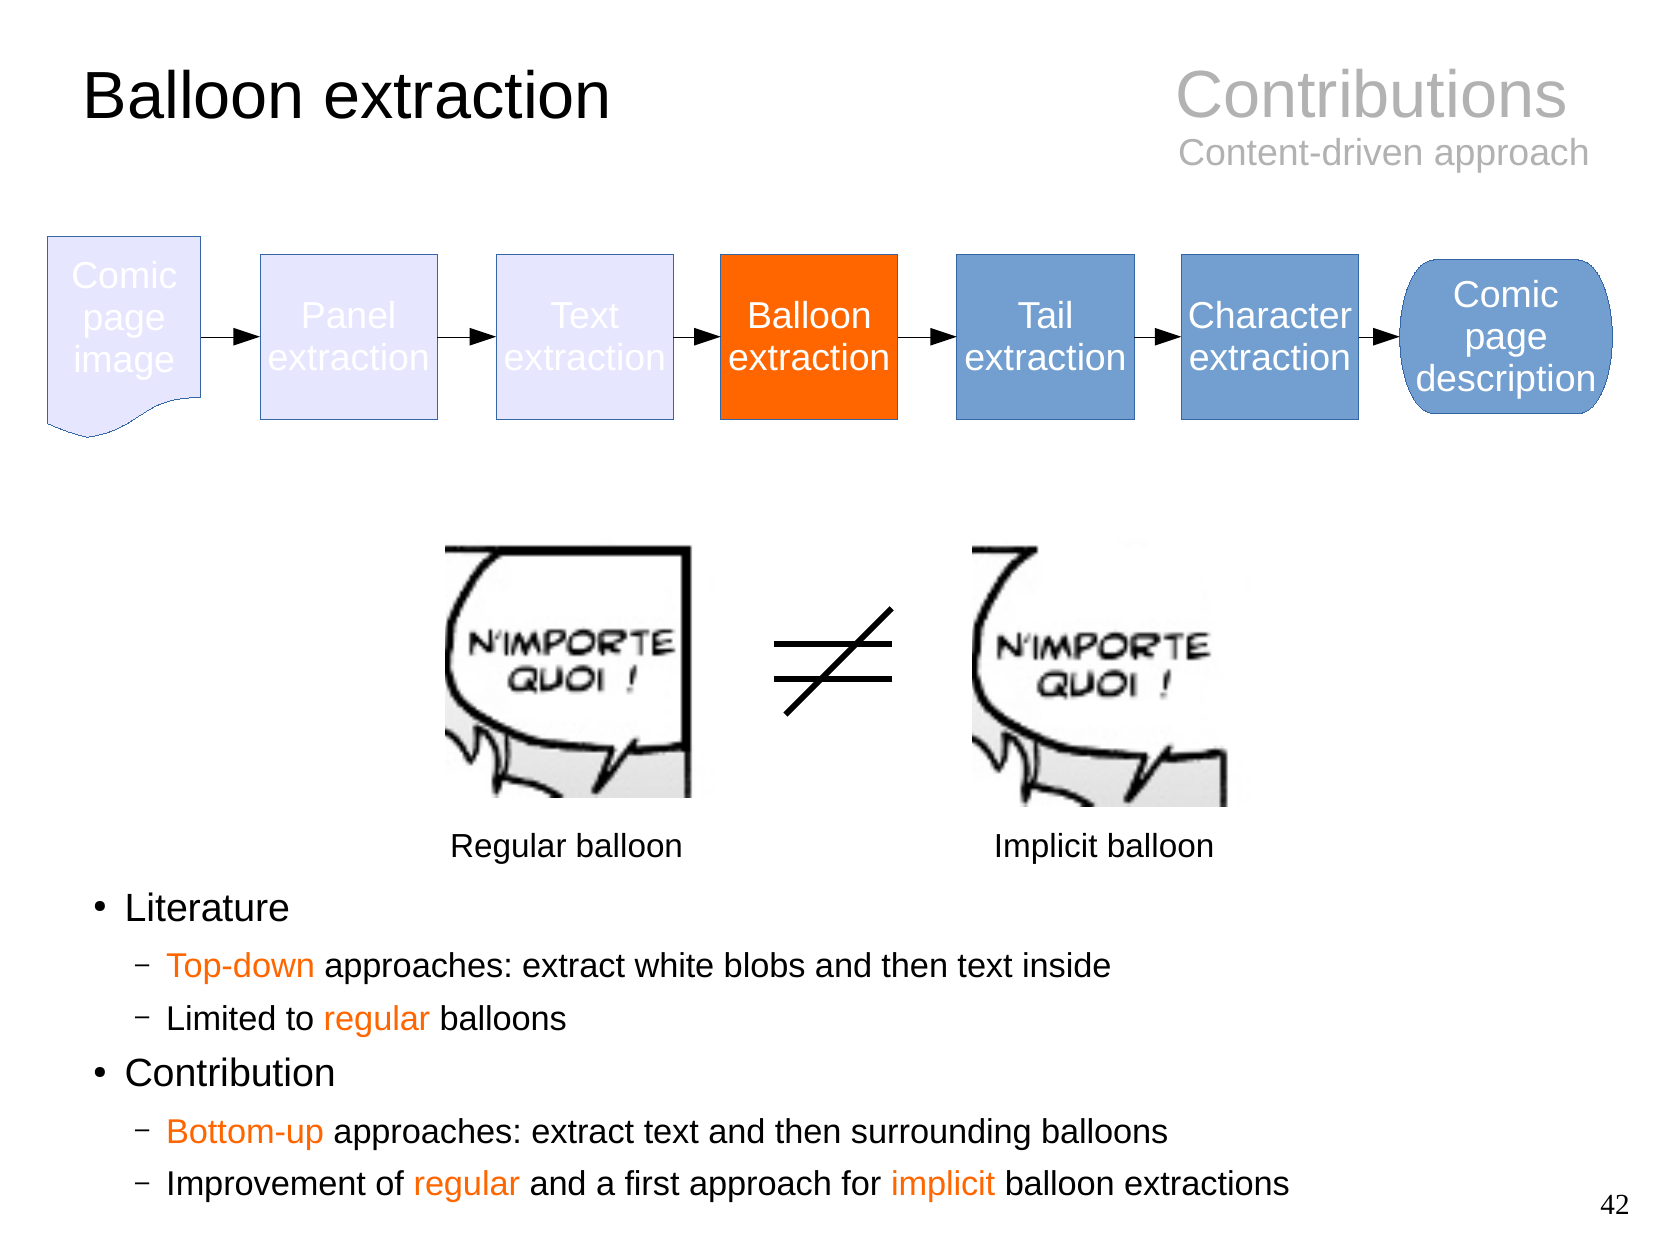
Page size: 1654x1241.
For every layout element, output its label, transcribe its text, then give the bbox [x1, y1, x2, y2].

picture [972, 531, 1258, 807]
text_box Tail extraction [956, 254, 1135, 420]
text_box Comic page image [47, 236, 201, 438]
text_box Character extraction [1181, 254, 1359, 420]
text_box Regular balloon [407, 816, 727, 875]
text_box Comic page description [1399, 259, 1613, 414]
picture [445, 531, 721, 798]
text_box Panel extraction [260, 254, 438, 420]
text_box Implicit balloon [927, 816, 1282, 875]
title Balloon extraction [82, 49, 1571, 142]
text_box Balloon extraction [720, 254, 898, 420]
list Literature Top-down approaches: extract white blobs and then text inside Limited to regular balloons Contribution Bottom-up approaches: extract text and then surrounding balloons Improvement of regular and a first approach for implicit balloon extractions [82, 885, 1571, 1205]
text_box Text extraction [496, 254, 674, 420]
